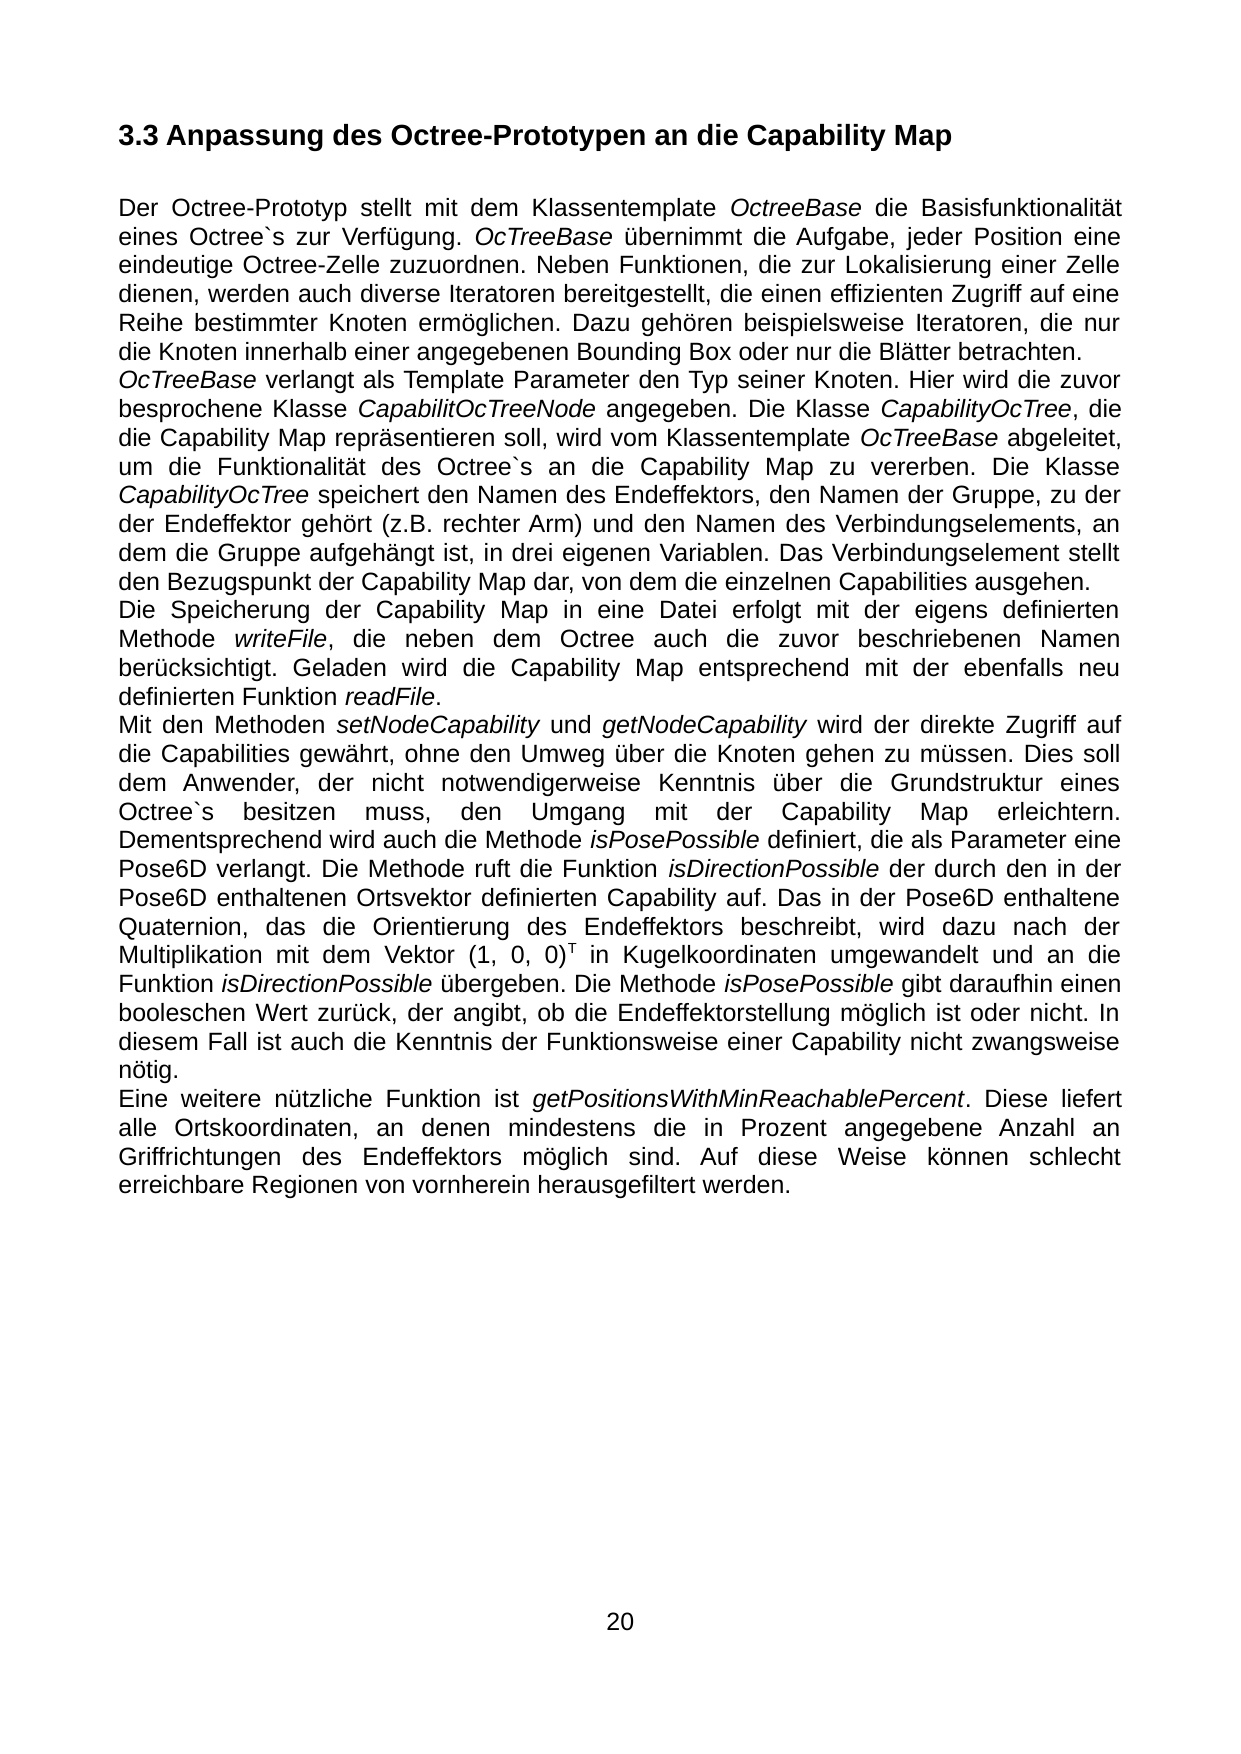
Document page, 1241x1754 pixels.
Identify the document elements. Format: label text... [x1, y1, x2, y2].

subtitle 3.3 Anpassung des Octree-Prototypen an die Capability Map [118, 118, 1122, 152]
text OcTreeBase verlangt als Template Parameter den Typ seiner Knoten. Hier wird die zuvor besprochene Klasse CapabilitOcTreeNode angegeben. Die Klasse CapabilityOcTree, die die Capability Map repräsentieren soll, wird vom Klassentemplate OcTreeBase abgeleitet, um die Funktionalität des Octree`s an die Capability Map zu vererben. Die Klasse CapabilityOcTree speichert den Namen des Endeffektors, den Namen der Gruppe, zu der der Endeffektor gehört (z.B. rechter Arm) und den Namen des Verbindungselements, an dem die Gruppe aufgehängt ist, in drei eigenen Variablen. Das Verbindungselement stellt den Bezugspunkt der Capability Map dar, von dem die einzelnen Capabilities ausgehen. [118, 365, 1122, 595]
text Die Speicherung der Capability Map in eine Datei erfolgt mit der eigens definierten Methode writeFile, die neben dem Octree auch die zuvor beschriebenen Namen berücksichtigt. Geladen wird die Capability Map entsprechend mit der ebenfalls neu definierten Funktion readFile. [118, 595, 1122, 710]
text Eine weitere nützliche Funktion ist getPositionsWithMinReachablePercent. Diese liefert alle Ortskoordinaten, an denen mindestens die in Prozent angegebene Anzahl an Griffrichtungen des Endeffektors möglich sind. Auf diese Weise können schlecht erreichbare Regionen von vornherein herausgefiltert werden. [118, 1084, 1122, 1199]
text Mit den Methoden setNodeCapability und getNodeCapability wird der direkte Zugriff auf die Capabilities gewährt, ohne den Umweg über die Knoten gehen zu müssen. Dies soll dem Anwender, der nicht notwendigerweise Kenntnis über die Grundstruktur eines Octree`s besitzen muss, den Umgang mit der Capability Map erleichtern. Dementsprechend wird auch die Methode isPosePossible definiert, die als Parameter eine Pose6D verlangt. Die Methode ruft die Funktion isDirectionPossible der durch den in der Pose6D enthaltenen Ortsvektor definierten Capability auf. Das in der Pose6D enthaltene Quaternion, das die Orientierung des Endeffektors beschreibt, wird dazu nach der Multiplikation mit dem Vektor (1, 0, 0)T in Kugelkoordinaten umgewandelt und an die Funktion isDirectionPossible übergeben. Die Methode isPosePossible gibt daraufhin einen booleschen Wert zurück, der angibt, ob die Endeffektorstellung möglich ist oder nicht. In diesem Fall ist auch die Kenntnis der Funktionsweise einer Capability nicht zwangsweise nötig. [118, 710, 1122, 1084]
text Der Octree-Prototyp stellt mit dem Klassentemplate OctreeBase die Basisfunktionalität eines Octree`s zur Verfügung. OcTreeBase übernimmt die Aufgabe, jeder Position eine eindeutige Octree-Zelle zuzuordnen. Neben Funktionen, die zur Lokalisierung einer Zelle dienen, werden auch diverse Iteratoren bereitgestellt, die einen effizienten Zugriff auf eine Reihe bestimmter Knoten ermöglichen. Dazu gehören beispielsweise Iteratoren, die nur die Knoten innerhalb einer angegebenen Bounding Box oder nur die Blätter betrachten. [118, 193, 1122, 365]
